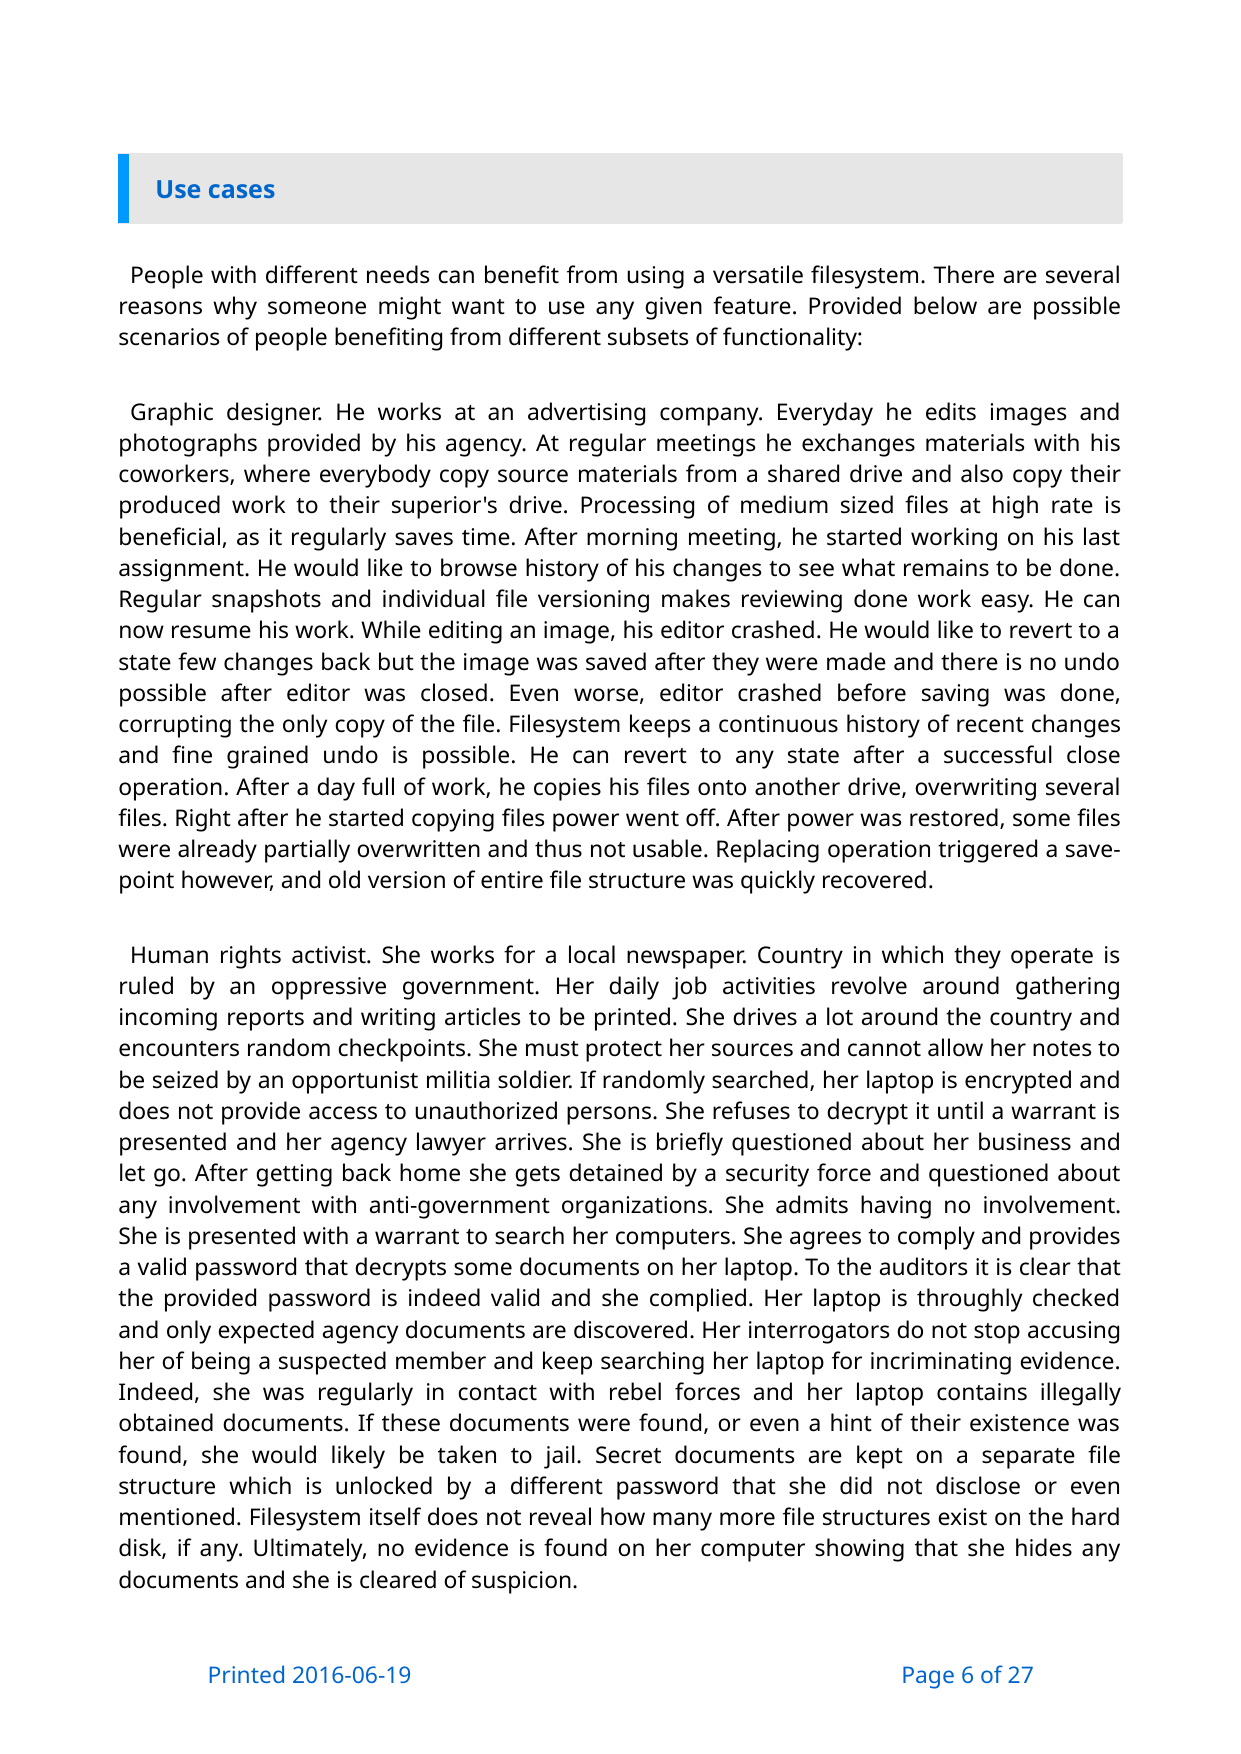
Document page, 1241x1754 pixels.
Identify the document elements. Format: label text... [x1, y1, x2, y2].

text Graphic designer. He works at an advertising company. Everyday he edits images and photographs provided by his agency. At regular meetings he exchanges materials with his coworkers, where everybody copy source materials from a shared drive and also copy their produced work to their superior's drive. Processing of medium sized files at high rate is beneficial, as it regularly saves time. After morning meeting, he started working on his last assignment. He would like to browse history of his changes to see what remains to be done. Regular snapshots and individual file versioning makes reviewing done work easy. He can now resume his work. While editing an image, his editor crashed. He would like to revert to a state few changes back but the image was saved after they were made and there is no undo possible after editor was closed. Even worse, editor crashed before saving was done, corrupting the only copy of the file. Filesystem keeps a continuous history of recent changes and fine grained undo is possible. He can revert to any state after a successful close operation. After a day full of work, he copies his files onto another drive, overwriting several files. Right after he started copying files power went off. After power was restored, some files were already partially overwritten and thus not usable. Replacing operation triggered a save-point however, and old version of entire file structure was quickly recovered. [118, 396, 1122, 896]
subtitle Use cases [129, 155, 1122, 223]
text Human rights activist. She works for a local newspaper. Country in which they operate is ruled by an oppressive government. Her daily job activities revolve around gathering incoming reports and writing articles to be printed. She drives a lot around the country and encounters random checkpoints. She must protect her sources and cannot allow her notes to be seized by an opportunist militia soldier. If randomly searched, her laptop is encrypted and does not provide access to unauthorized persons. She refuses to decrypt it until a warrant is presented and her agency lawyer arrives. She is briefly questioned about her business and let go. After getting back home she gets detained by a security force and questioned about any involvement with anti-government organizations. She admits having no involvement. She is presented with a warrant to search her computers. She agrees to comply and provides a valid password that decrypts some documents on her laptop. To the auditors it is clear that the provided password is indeed valid and she complied. Her laptop is throughly checked and only expected agency documents are discovered. Her interrogators do not stop accusing her of being a suspected member and keep searching her laptop for incriminating evidence. Indeed, she was regularly in contact with rebel forces and her laptop contains illegally obtained documents. If these documents were found, or even a hint of their existence was found, she would likely be taken to jail. Secret documents are kept on a separate file structure which is unlocked by a different password that she did not disclose or even mentioned. Filesystem itself does not reveal how many more file structures exist on the hard disk, if any. Ultimately, no evidence is found on her computer showing that she hides any documents and she is cleared of suspicion. [118, 939, 1122, 1595]
text People with different needs can benefit from using a versatile filesystem. There are several reasons why someone might want to use any given feature. Provided below are possible scenarios of people benefiting from different subsets of functionality: [118, 259, 1122, 352]
